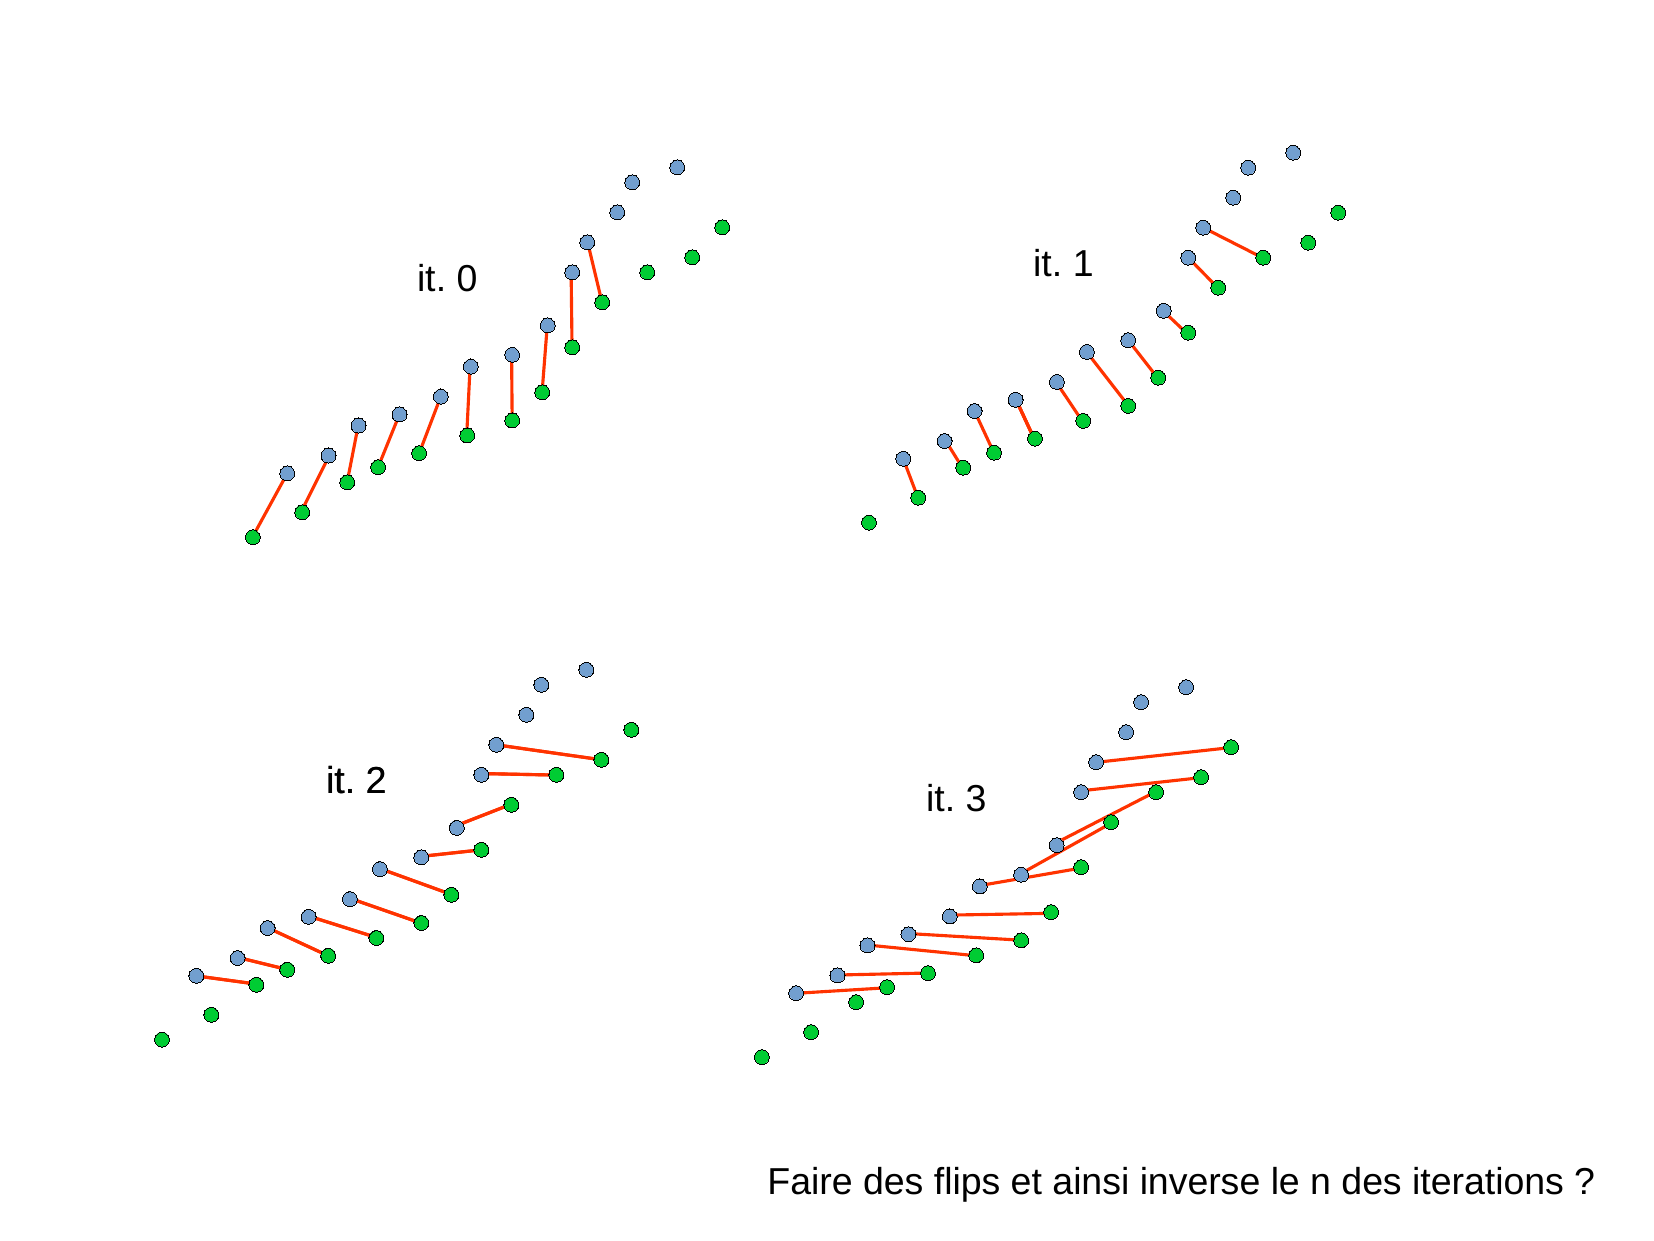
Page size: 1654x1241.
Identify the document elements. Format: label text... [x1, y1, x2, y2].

text_box [639, 264, 655, 280]
text_box [942, 908, 958, 924]
text_box [1133, 694, 1149, 710]
text_box [1118, 724, 1134, 740]
text_box [540, 317, 556, 333]
text_box Faire des flips et ainsi inverse le n des iterations ? [752, 1153, 1611, 1211]
text_box [294, 504, 310, 520]
text_box [594, 294, 610, 310]
text_box [1210, 280, 1226, 296]
text_box [279, 465, 295, 481]
text_box [449, 820, 465, 836]
text_box [1120, 332, 1136, 348]
text_box [392, 406, 408, 422]
text_box [1079, 344, 1095, 360]
text_box [504, 412, 520, 428]
text_box [413, 915, 429, 931]
text_box [372, 861, 388, 877]
text_box [533, 677, 549, 693]
text_box [900, 926, 917, 942]
text_box [910, 490, 926, 506]
text_box [968, 947, 984, 963]
text_box [518, 707, 534, 723]
text_box [879, 979, 895, 995]
text_box [1008, 392, 1024, 408]
text_box [1178, 679, 1194, 695]
text_box [684, 249, 700, 265]
text_box [1073, 859, 1089, 875]
text_box it. 3 [911, 769, 1002, 827]
text_box [548, 767, 564, 783]
text_box it. 0 [402, 250, 493, 307]
text_box [1049, 374, 1065, 390]
text_box [829, 967, 846, 983]
text_box [1195, 220, 1211, 236]
text_box [1103, 814, 1119, 830]
text_box [463, 358, 479, 375]
text_box [534, 384, 550, 400]
text_box [339, 474, 355, 490]
text_box [1285, 145, 1301, 161]
text_box [895, 451, 911, 467]
text_box [848, 994, 864, 1010]
text_box [1240, 160, 1256, 176]
text_box [370, 459, 386, 475]
text_box [1223, 739, 1239, 755]
text_box [1120, 398, 1136, 414]
text_box [230, 950, 246, 966]
text_box [321, 447, 337, 464]
text_box [714, 219, 730, 235]
text_box [245, 529, 261, 545]
text_box [1073, 784, 1089, 800]
text_box [368, 930, 384, 946]
text_box it. 1 [1018, 235, 1109, 293]
text_box [351, 417, 367, 434]
text_box [1043, 904, 1059, 920]
text_box [861, 515, 877, 531]
text_box [609, 204, 625, 220]
text_box [1013, 932, 1029, 948]
text_box [986, 445, 1002, 461]
text_box [754, 1049, 770, 1065]
text_box [669, 159, 685, 175]
text_box [411, 445, 427, 461]
text_box [593, 752, 609, 768]
text_box [859, 937, 876, 953]
text_box [1180, 250, 1196, 266]
text_box [564, 264, 580, 280]
text_box [1027, 431, 1043, 447]
text_box [623, 722, 639, 738]
text_box [279, 962, 295, 978]
text_box [972, 878, 988, 894]
text_box [154, 1032, 170, 1048]
text_box [1180, 325, 1196, 341]
text_box [967, 403, 983, 419]
text_box [188, 968, 204, 984]
text_box [1075, 413, 1091, 429]
text_box [488, 737, 504, 753]
text_box [260, 920, 276, 936]
text_box [433, 388, 449, 405]
text_box [473, 767, 489, 783]
text_box [803, 1024, 819, 1040]
text_box [203, 1007, 219, 1023]
text_box [1150, 370, 1166, 386]
text_box [248, 977, 264, 993]
text_box [1148, 784, 1164, 800]
text_box [301, 909, 317, 925]
text_box [320, 948, 336, 964]
text_box [443, 887, 459, 903]
text_box [578, 662, 594, 678]
text_box [1193, 769, 1209, 785]
text_box [1255, 250, 1271, 266]
text_box [459, 427, 475, 443]
text_box [473, 842, 489, 858]
text_box [920, 965, 936, 981]
text_box [504, 347, 520, 363]
text_box [342, 891, 358, 907]
text_box [788, 985, 804, 1001]
text_box [1225, 190, 1241, 206]
text_box [1013, 867, 1029, 883]
text_box [503, 797, 519, 813]
text_box [1330, 205, 1346, 221]
text_box [937, 433, 953, 449]
text_box [413, 849, 429, 865]
text_box [1300, 235, 1316, 251]
text_box [1156, 303, 1172, 319]
text_box [579, 234, 595, 250]
text_box [624, 174, 640, 190]
text_box [564, 339, 580, 355]
text_box [1088, 754, 1104, 770]
text_box [1049, 837, 1065, 853]
text_box [955, 460, 971, 476]
text_box it. 2 [311, 752, 402, 810]
